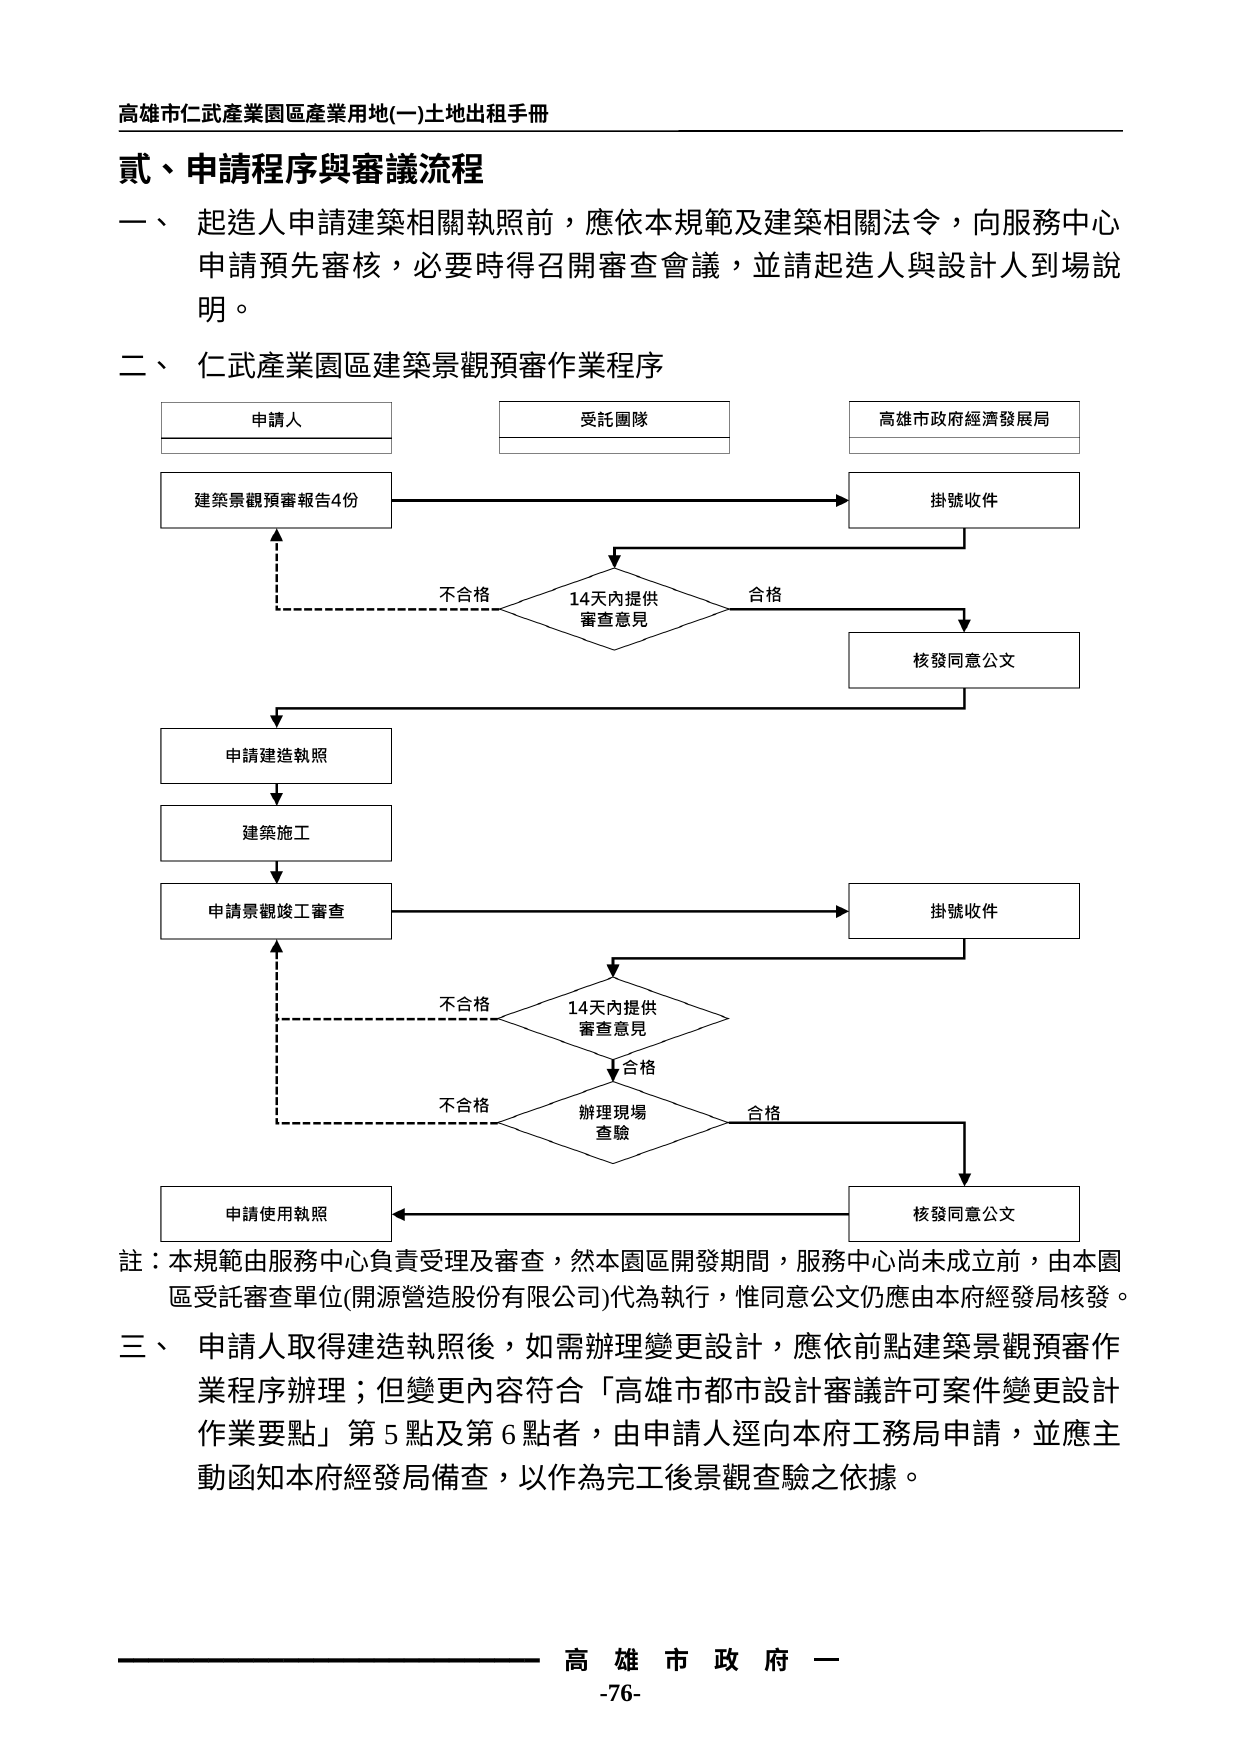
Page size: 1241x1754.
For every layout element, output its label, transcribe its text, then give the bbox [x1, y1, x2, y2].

text 貳、申請程序與審議流程 [118, 148, 1122, 189]
subtitle 申請人取得建造執照後，如需辦理變更設計，應依前點建築景觀預審作業程序辦理；但變更內容符合「高雄市都市設計審議許可案件變更設計作業要點」第5點及第6點者，由申請人逕向本府工務局申請，並應主動函知本府經發局備查，以作為完工後景觀查驗之依據。 [118, 1326, 1122, 1497]
subtitle 仁武產業園區建築景觀預審作業程序 [118, 345, 1122, 385]
text 註：本規範由服務中心負責受理及審查，然本園區開發期間，服務中心尚未成立前，由本園區受託審查單位(開源營造股份有限公司)代為執行，惟同意公文仍應由本府經發局核發。 [118, 1241, 1122, 1314]
subtitle 起造人申請建築相關執照前，應依本規範及建築相關法令，向服務中心申請預先審核，必要時得召開審查會議，並請起造人與設計人到場說明。 [118, 202, 1122, 329]
picture [160, 401, 1080, 1242]
